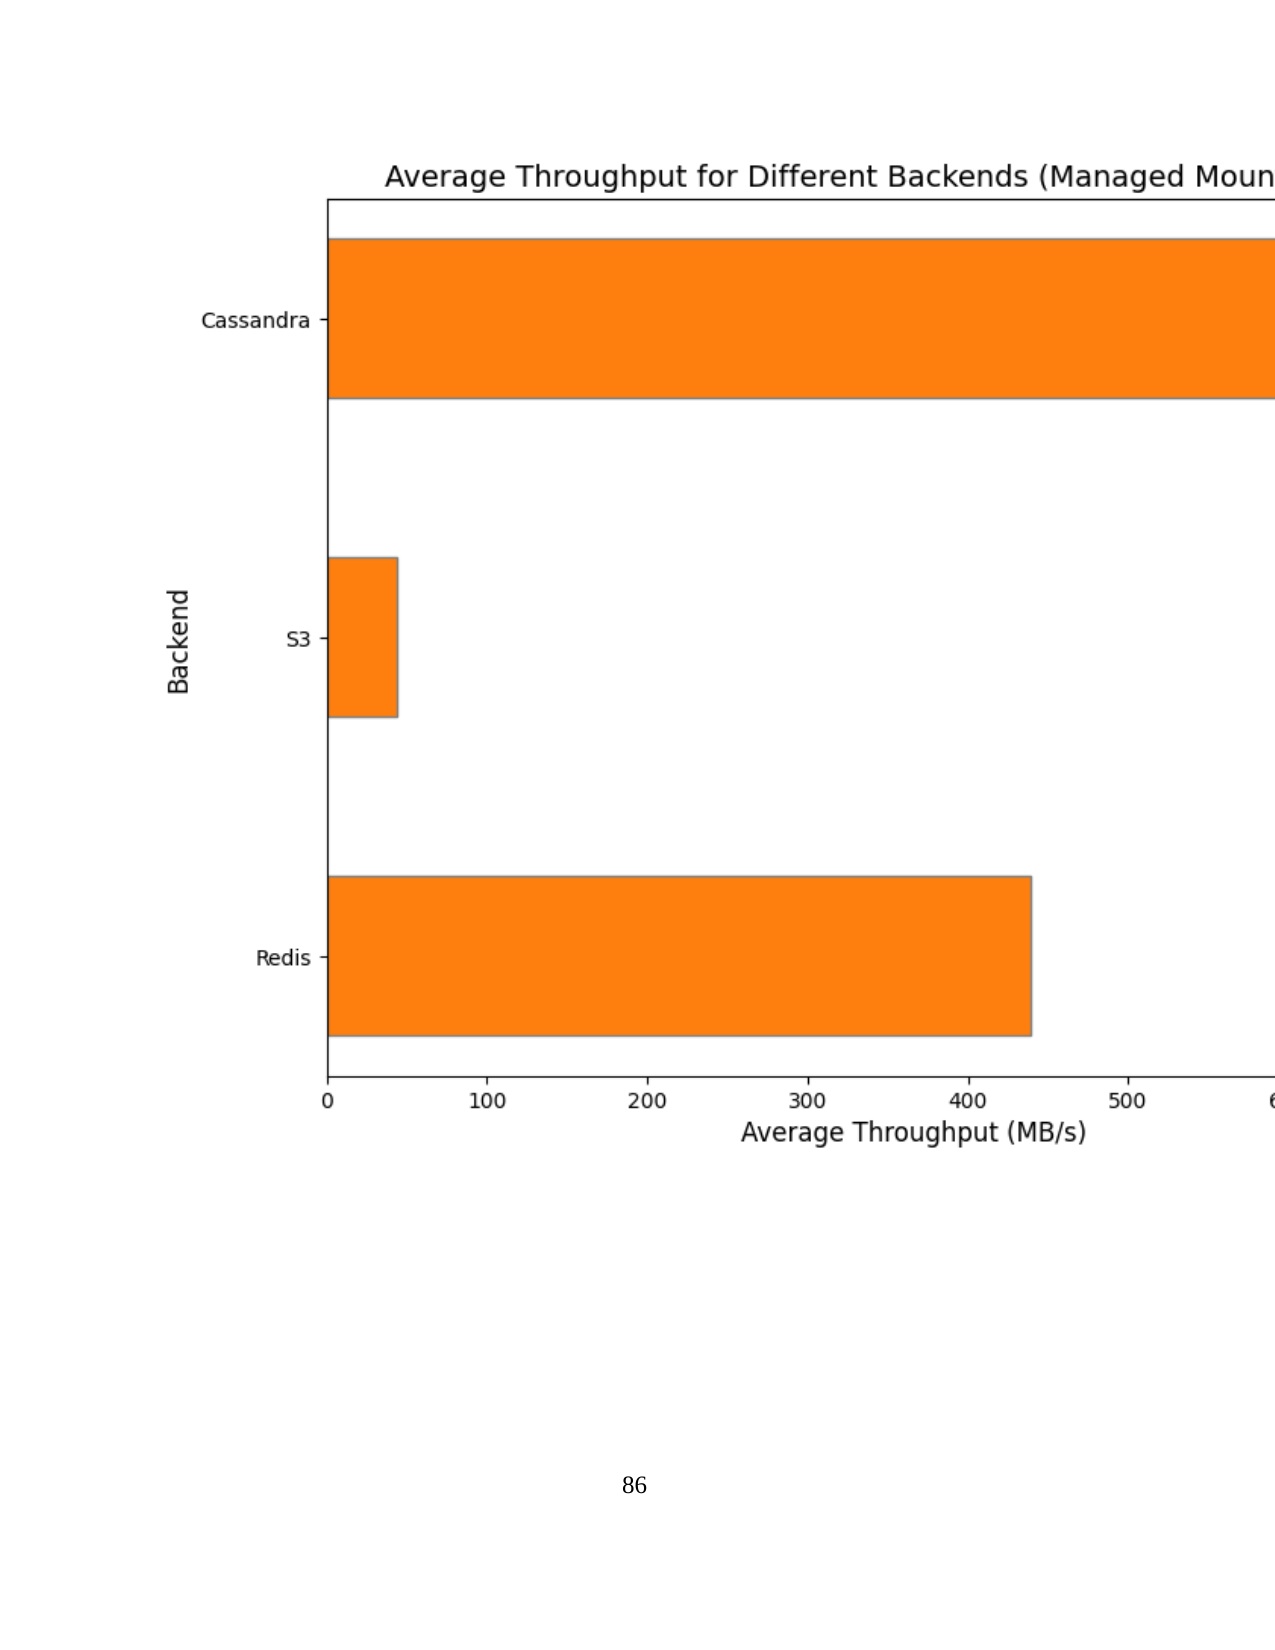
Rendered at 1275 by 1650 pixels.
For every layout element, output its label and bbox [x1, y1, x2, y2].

picture [150, 150, 1275, 1163]
